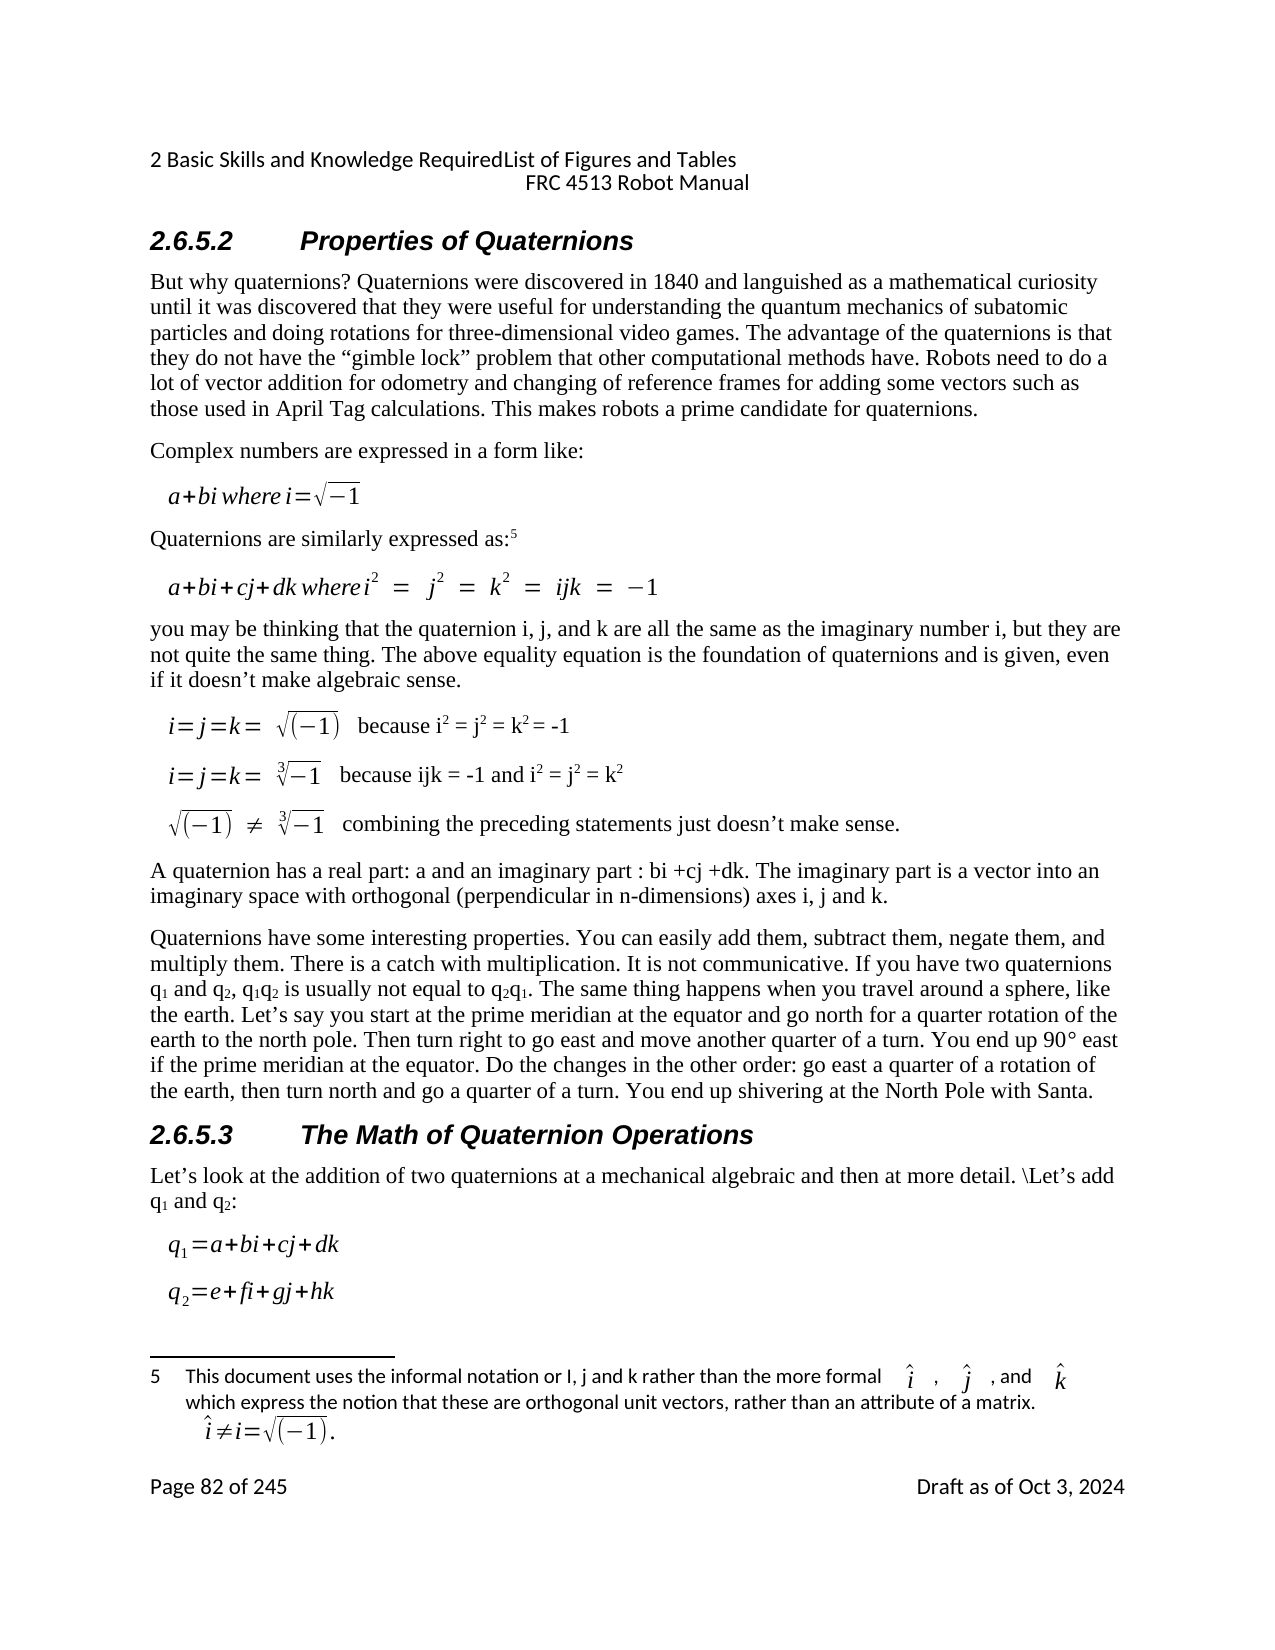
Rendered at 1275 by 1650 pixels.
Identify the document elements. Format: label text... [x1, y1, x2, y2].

text Complex numbers are expressed in a form like: [150, 438, 1125, 463]
subtitle Properties of Quaternions [150, 226, 1125, 256]
text because i2 = j2 = k2 = -1 [150, 709, 1125, 741]
text A quaternion has a real part: a and an imaginary part : bi +cj +dk. The imaginary part is a vector into an imaginary space with orthogonal (perpendicular in n-dimensions) axes i, j and k. [150, 858, 1125, 909]
text Quaternions are similarly expressed as: [150, 526, 1125, 552]
text you may be thinking that the quaternion i, j, and k are all the same as the imaginary number i, but they are not quite the same thing. The above equality equation is the foundation of quaternions and is given, even if it doesn’t make algebraic sense. [150, 616, 1125, 692]
text Let’s look at the addition of two quaternions at a mechanical algebraic and then at more detail. \Let’s add q1 and q2: [150, 1163, 1125, 1213]
text because ijk = -1 and i2 = j2 = k2 [150, 758, 1125, 790]
text combining the preceding statements just doesn’t make sense. [150, 807, 1125, 841]
subtitle The Math of Quaternion Operations [150, 1120, 1125, 1150]
text But why quaternions? Quaternions were discovered in 1840 and languished as a mathematical curiosity until it was discovered that they were useful for understanding the quantum mechanics of subatomic particles and doing rotations for three-dimensional video games. The advantage of the quaternions is that they do not have the “gimble lock” problem that other computational methods have. Robots need to do a lot of vector addition for odometry and changing of reference frames for adding some vectors such as those used in April Tag calculations. This makes robots a prime candidate for quaternions. [150, 269, 1125, 421]
text Quaternions have some interesting properties. You can easily add them, subtract them, negate them, and multiply them. There is a catch with multiplication. It is not communicative. If you have two quaternions q1 and q2, q1q2 is usually not equal to q2q1. The same thing happens when you travel around a sphere, like the earth. Let’s say you start at the prime meridian at the equator and go north for a quarter rotation of the earth to the north pole. Then turn right to go east and move another quarter of a turn. You end up 90° east if the prime meridian at the equator. Do the changes in the other order: go east a quarter of a rotation of the earth, then turn north and go a quarter of a turn. You end up shivering at the North Pole with Santa. [150, 925, 1125, 1103]
text This document uses the informal notation or I, j and k rather than the more formal , , and which express the notion that these are orthogonal unit vectors, rather than an attribute of a matrix. [150, 1363, 1125, 1447]
